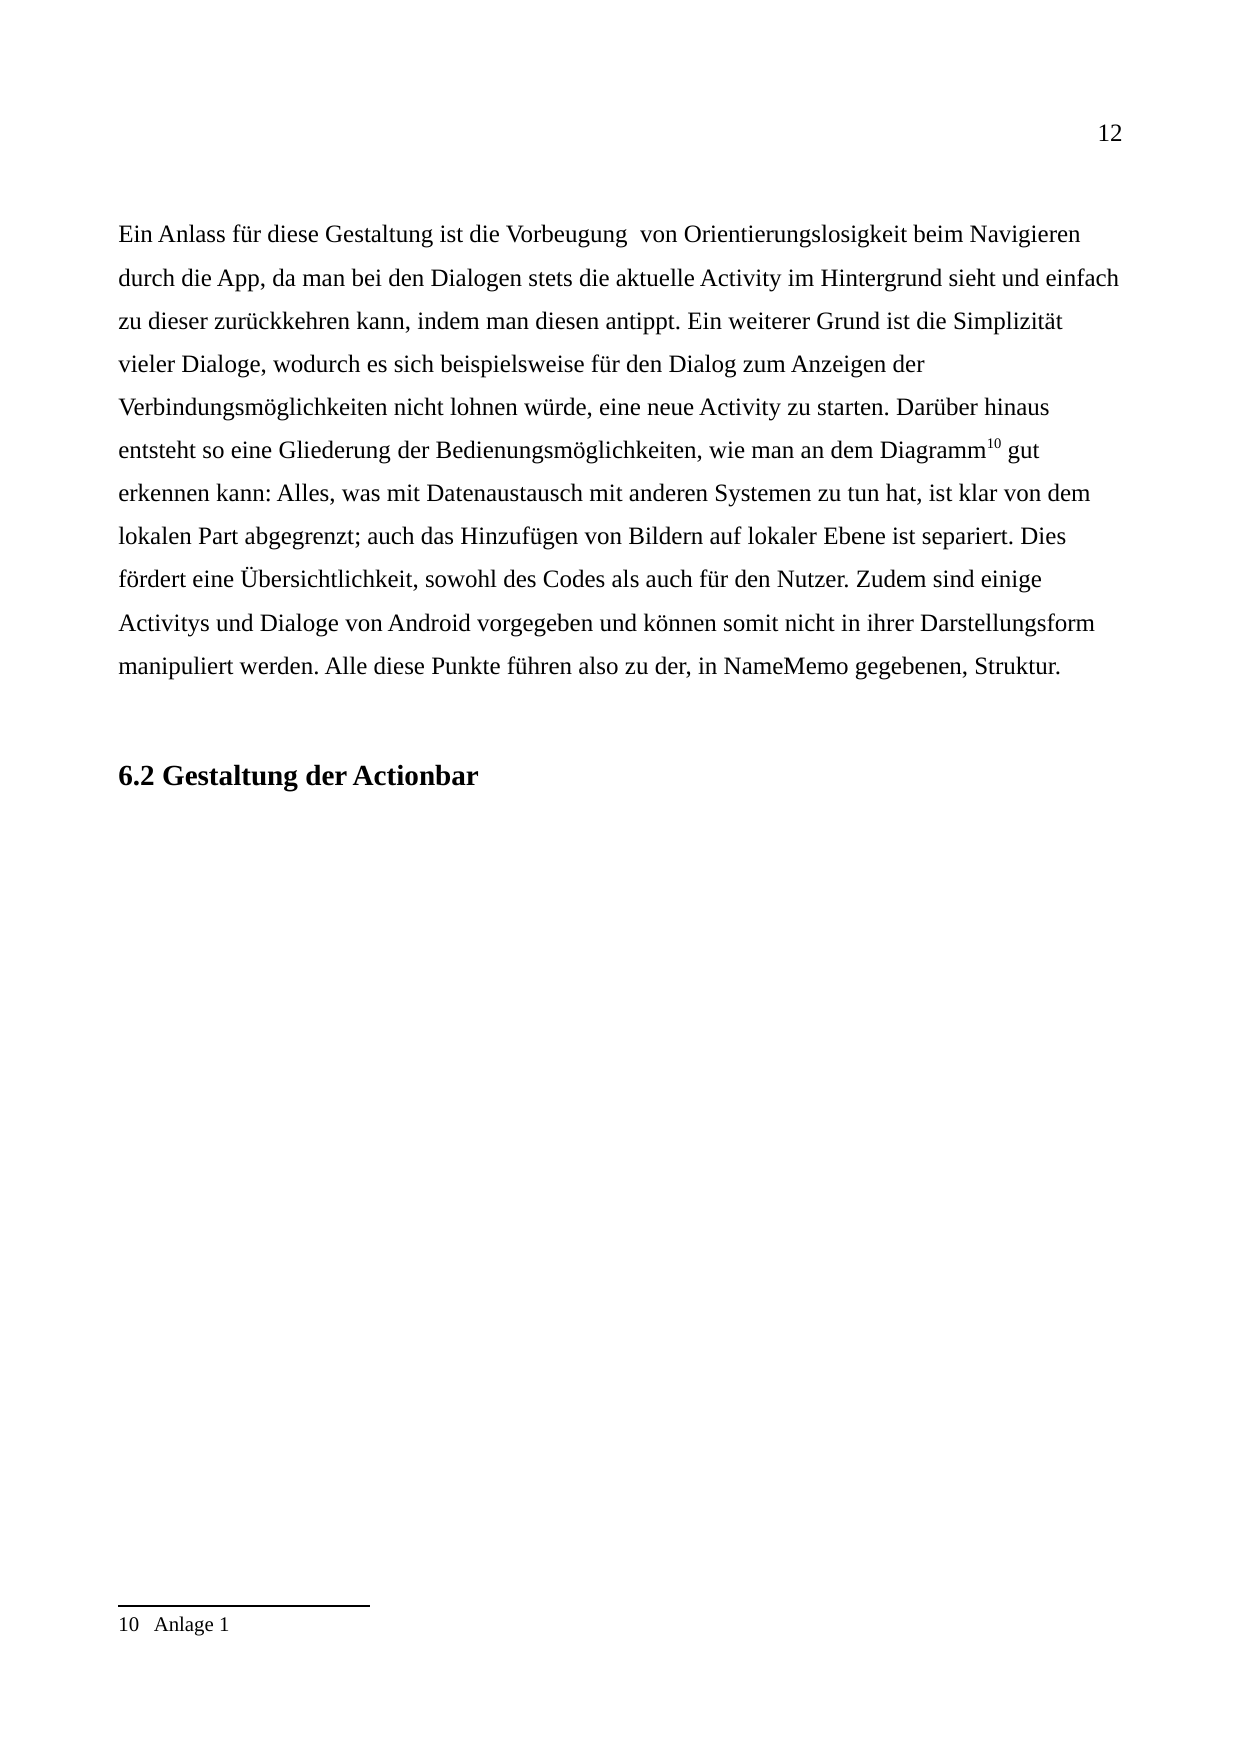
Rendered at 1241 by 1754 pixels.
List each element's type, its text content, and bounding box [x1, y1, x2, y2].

text Ein Anlass für diese Gestaltung ist die Vorbeugung von Orientierungslosigkeit beim Navigieren durch die App, da man bei den Dialogen stets die aktuelle Activity im Hintergrund sieht und einfach zu dieser zurückkehren kann, indem man diesen antippt. Ein weiterer Grund ist die Simplizität vieler Dialoge, wodurch es sich beispielsweise für den Dialog zum Anzeigen der Verbindungsmöglichkeiten nicht lohnen würde, eine neue Activity zu starten. Darüber hinaus entsteht so eine Gliederung der Bedienungsmöglichkeiten, wie man an dem Diagramm gut erkennen kann: Alles, was mit Datenaustausch mit anderen Systemen zu tun hat, ist klar von dem lokalen Part abgegrenzt; auch das Hinzufügen von Bildern auf lokaler Ebene ist separiert. Dies fördert eine Übersichtlichkeit, sowohl des Codes als auch für den Nutzer. Zudem sind einige Activitys und Dialoge von Android vorgegeben und können somit nicht in ihrer Darstellungsform manipuliert werden. Alle diese Punkte führen also zu der, in NameMemo gegebenen, Struktur. [118, 219, 1122, 679]
text Anlage 1 [118, 1612, 1122, 1636]
subtitle 6.2 Gestaltung der Actionbar [118, 758, 1122, 791]
